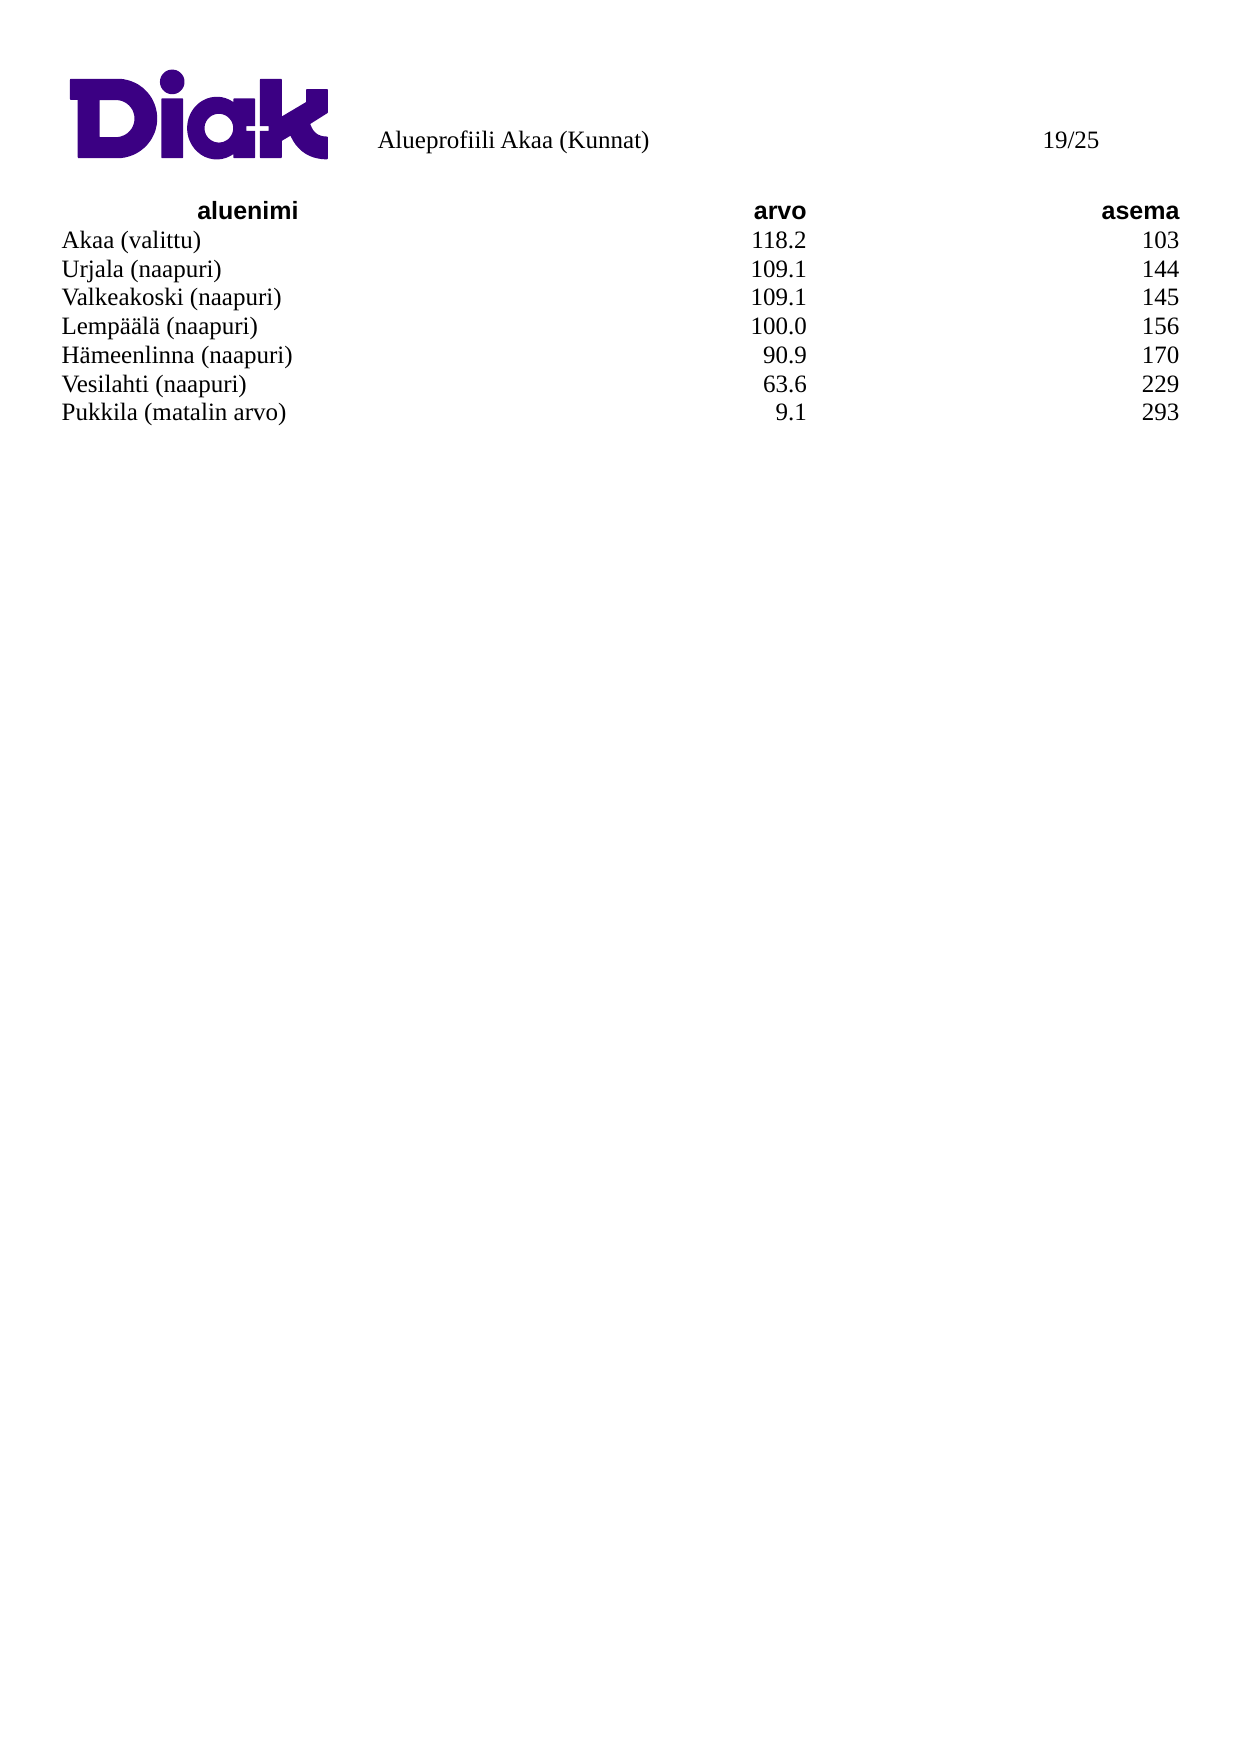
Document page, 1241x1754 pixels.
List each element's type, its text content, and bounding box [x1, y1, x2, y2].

table_cell Akaa (valittu) [61, 225, 434, 254]
table_header arvo [434, 196, 806, 225]
table_cell Pukkila (matalin arvo) [61, 398, 434, 426]
table_cell 109.1 [434, 283, 806, 311]
table_cell 145 [806, 283, 1179, 311]
table_cell 144 [806, 254, 1179, 282]
table_cell Hämeenlinna (naapuri) [61, 340, 434, 369]
table_cell 103 [806, 225, 1179, 254]
table_cell 293 [806, 398, 1179, 426]
table_header asema [806, 196, 1179, 225]
table_cell Valkeakoski (naapuri) [61, 283, 434, 311]
table_cell 156 [806, 311, 1179, 340]
table_cell 90.9 [434, 340, 806, 369]
table_cell Urjala (naapuri) [61, 254, 434, 282]
table_cell 9.1 [434, 398, 806, 426]
table_cell Vesilahti (naapuri) [61, 369, 434, 397]
table_cell 109.1 [434, 254, 806, 282]
table_cell 100.0 [434, 311, 806, 340]
table_cell 229 [806, 369, 1179, 397]
table_cell 118.2 [434, 225, 806, 254]
table_header aluenimi [61, 196, 434, 225]
table_cell Lempäälä (naapuri) [61, 311, 434, 340]
table_cell 63.6 [434, 369, 806, 397]
table_cell 170 [806, 340, 1179, 369]
